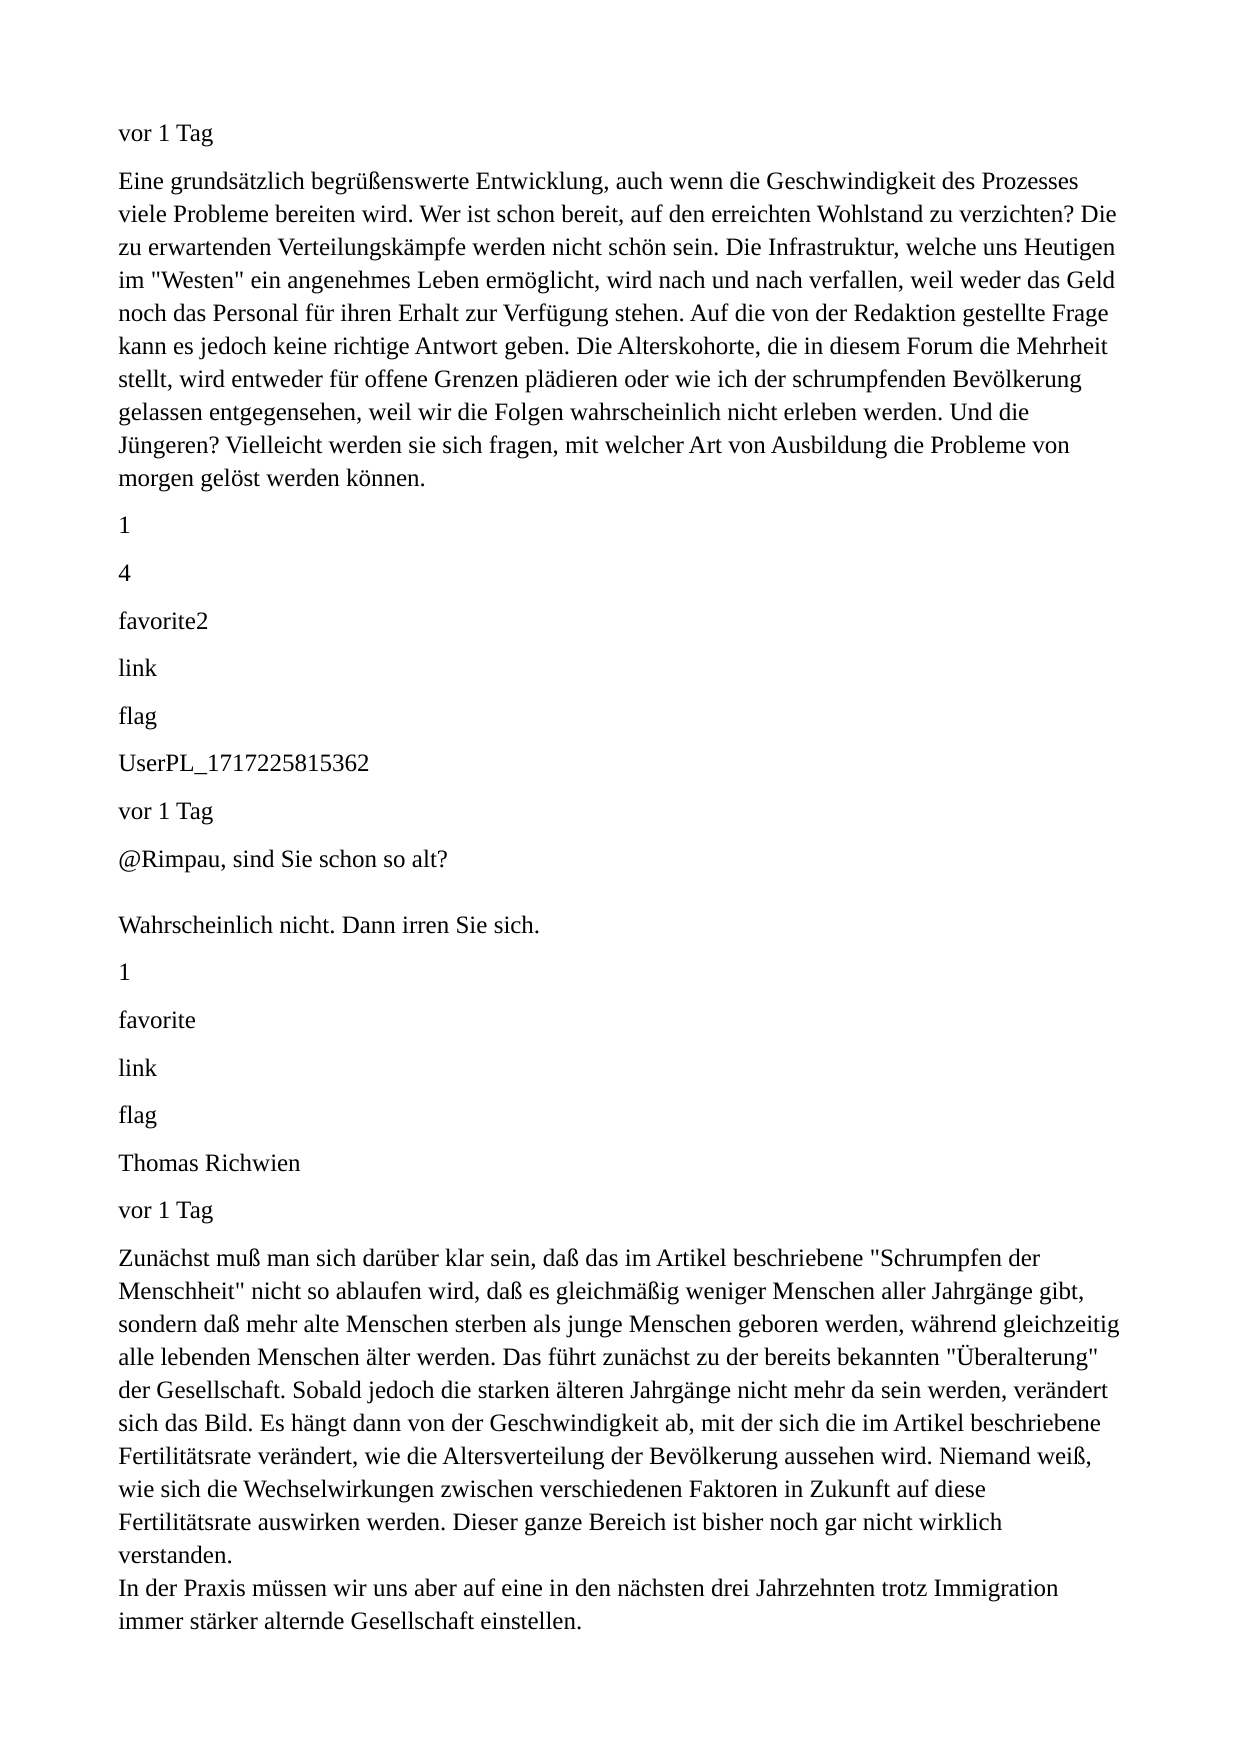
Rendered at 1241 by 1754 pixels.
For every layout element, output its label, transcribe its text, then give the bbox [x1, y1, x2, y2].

text vor 1 Tag [118, 118, 1122, 147]
text flag [118, 1100, 1122, 1129]
text 1 [118, 511, 1122, 539]
text link [118, 1053, 1122, 1081]
text @Rimpau, sind Sie schon so alt? Wahrscheinlich nicht. Dann irren Sie sich. [118, 844, 1122, 938]
text Thomas Richwien [118, 1148, 1122, 1177]
text 4 [118, 558, 1122, 587]
text flag [118, 701, 1122, 730]
text favorite [118, 1005, 1122, 1034]
text 1 [118, 957, 1122, 986]
text UserPL_1717225815362 [118, 748, 1122, 777]
text vor 1 Tag [118, 1195, 1122, 1224]
text favorite2 [118, 606, 1122, 634]
text vor 1 Tag [118, 796, 1122, 825]
text Eine grundsätzlich begrüßenswerte Entwicklung, auch wenn die Geschwindigkeit des Prozesses viele Probleme bereiten wird. Wer ist schon bereit, auf den erreichten Wohlstand zu verzichten? Die zu erwartenden Verteilungskämpfe werden nicht schön sein. Die Infrastruktur, welche uns Heutigen im "Westen" ein angenehmes Leben ermöglicht, wird nach und nach verfallen, weil weder das Geld noch das Personal für ihren Erhalt zur Verfügung stehen. Auf die von der Redaktion gestellte Frage kann es jedoch keine richtige Antwort geben. Die Alterskohorte, die in diesem Forum die Mehrheit stellt, wird entweder für offene Grenzen plädieren oder wie ich der schrumpfenden Bevölkerung gelassen entgegensehen, weil wir die Folgen wahrscheinlich nicht erleben werden. Und die Jüngeren? Vielleicht werden sie sich fragen, mit welcher Art von Ausbildung die Probleme von morgen gelöst werden können. [118, 166, 1122, 492]
text link [118, 653, 1122, 682]
text Zunächst muß man sich darüber klar sein, daß das im Artikel beschriebene "Schrumpfen der Menschheit" nicht so ablaufen wird, daß es gleichmäßig weniger Menschen aller Jahrgänge gibt, sondern daß mehr alte Menschen sterben als junge Menschen geboren werden, während gleichzeitig alle lebenden Menschen älter werden. Das führt zunächst zu der bereits bekannten "Überalterung" der Gesellschaft. Sobald jedoch die starken älteren Jahrgänge nicht mehr da sein werden, verändert sich das Bild. Es hängt dann von der Geschwindigkeit ab, mit der sich die im Artikel beschriebene Fertilitätsrate verändert, wie die Altersverteilung der Bevölkerung aussehen wird. Niemand weiß, wie sich die Wechselwirkungen zwischen verschiedenen Faktoren in Zukunft auf diese Fertilitätsrate auswirken werden. Dieser ganze Bereich ist bisher noch gar nicht wirklich verstanden. In der Praxis müssen wir uns aber auf eine in den nächsten drei Jahrzehnten trotz Immigration immer stärker alternde Gesellschaft einstellen. [118, 1243, 1122, 1635]
